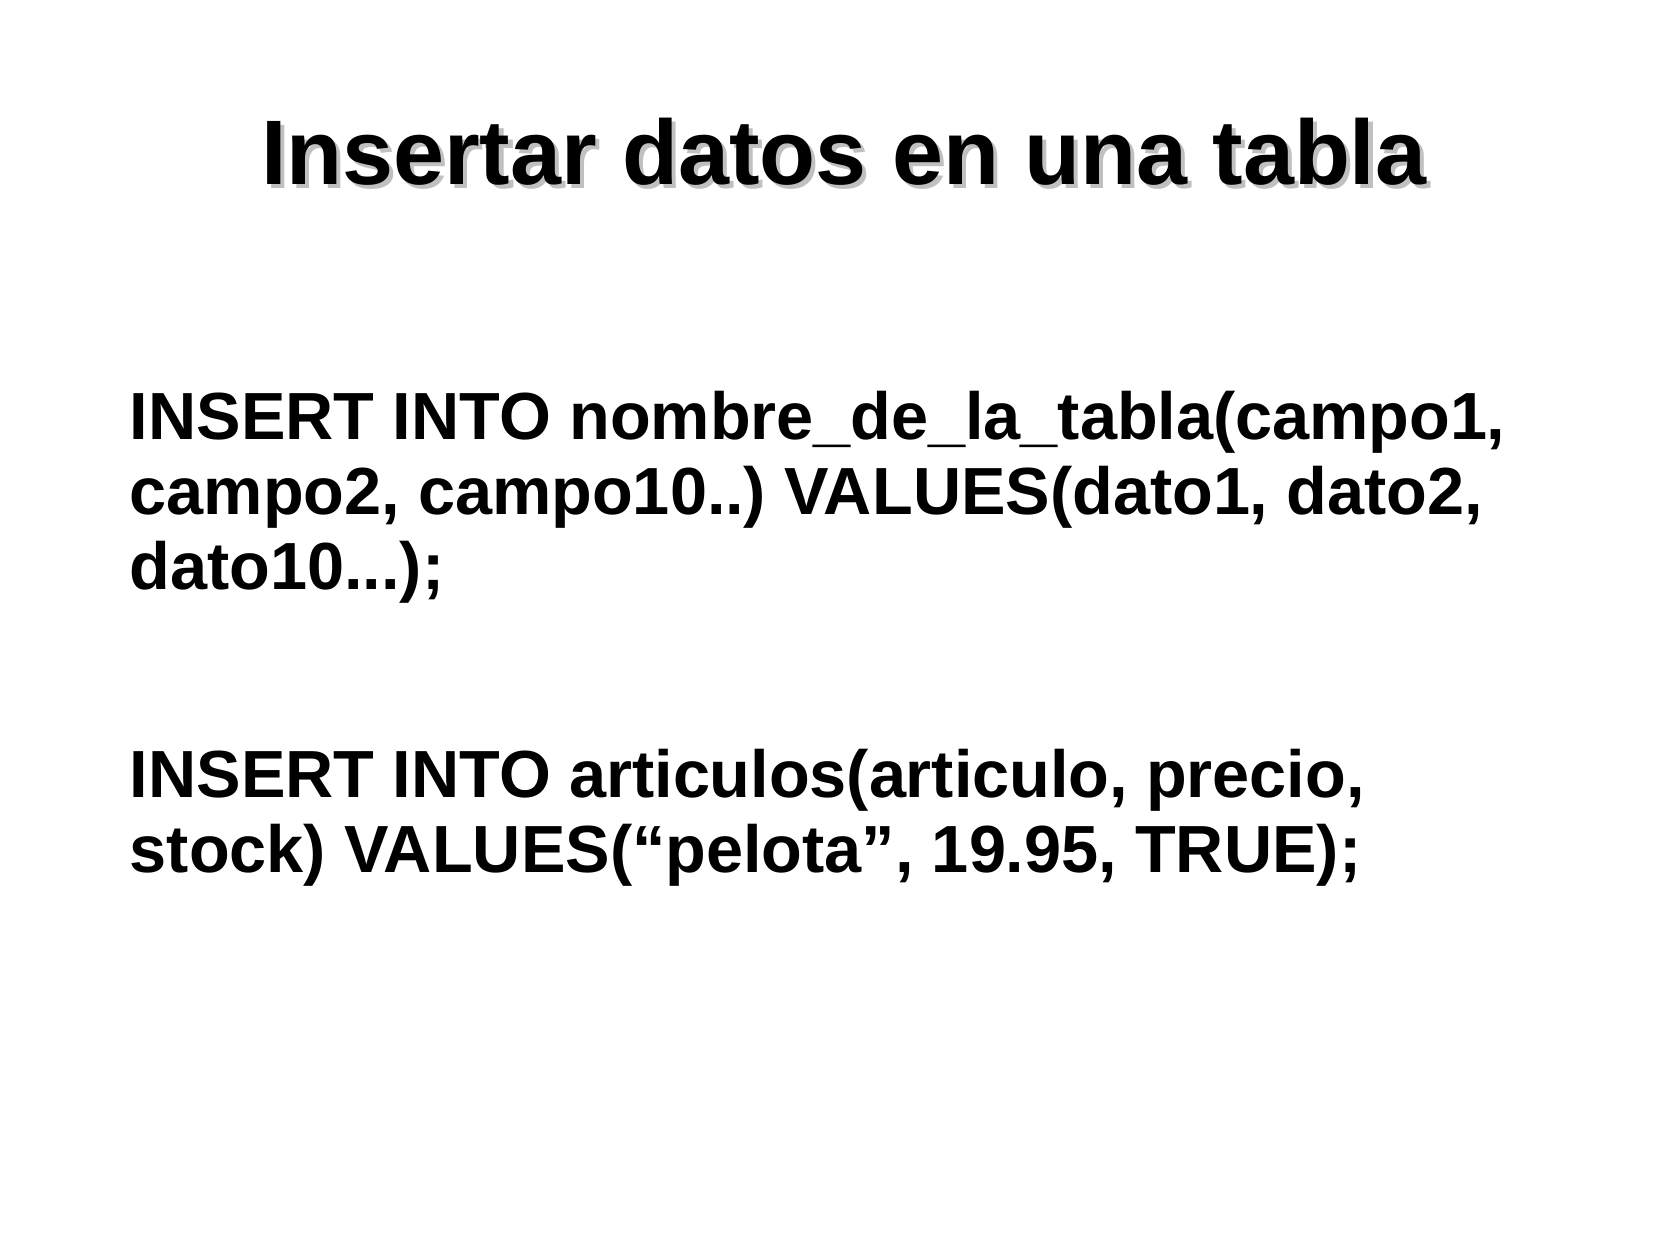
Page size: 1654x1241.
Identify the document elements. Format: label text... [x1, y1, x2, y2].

list INSERT INTO nombre_de_la_tabla(campo1, campo2, campo10..) VALUES(dato1, dato2, dato10...); INSERT INTO articulos(articulo, precio, stock) VALUES(“pelota”, 19.95, TRUE); [59, 379, 1548, 1099]
title Insertar datos en una tabla [82, 49, 1571, 257]
